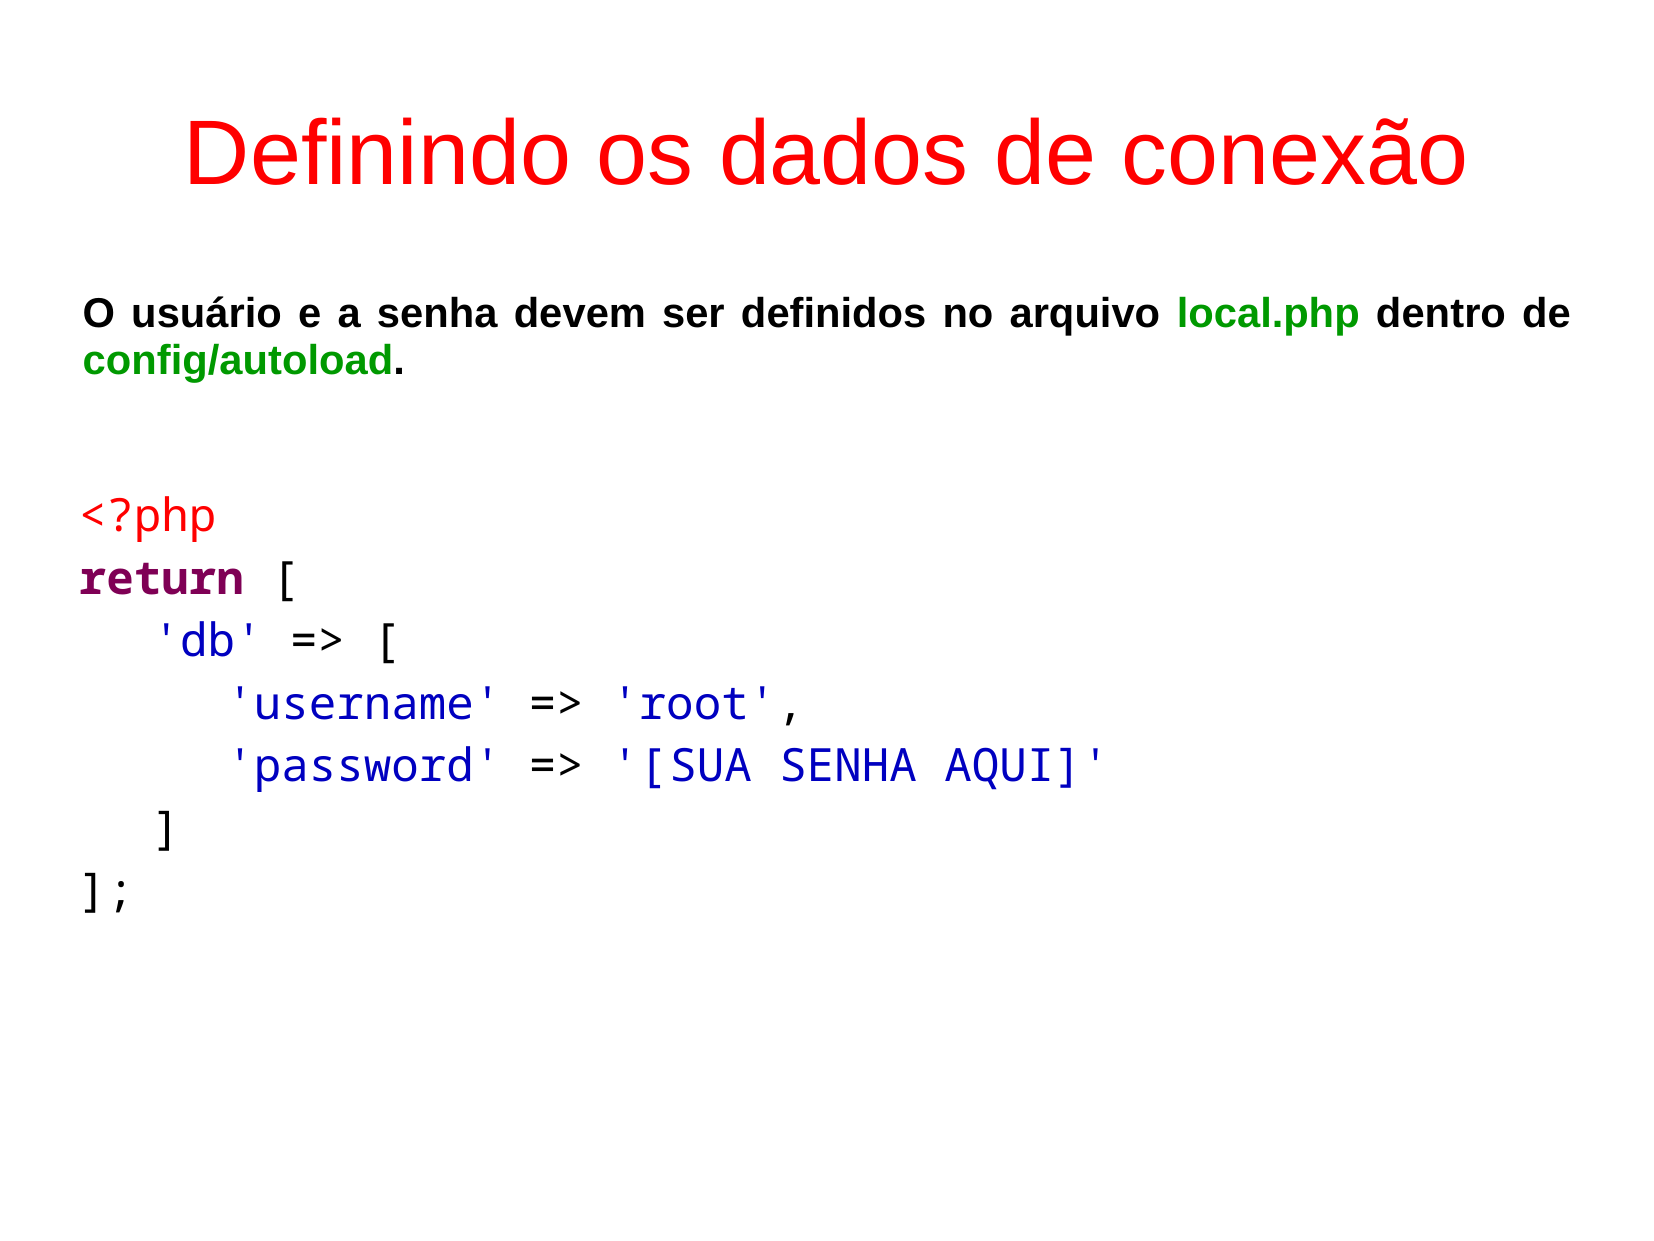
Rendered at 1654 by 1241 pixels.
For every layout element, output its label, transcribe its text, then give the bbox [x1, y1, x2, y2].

title Definindo os dados de conexão [82, 49, 1571, 257]
list O usuário e a senha devem ser definidos no arquivo local.php dentro de config/autoload. [82, 290, 1571, 475]
text_box <?php return [ 'db' => [ 'username' => 'root', 'password' => '[ SUA SENHA AQUI]' ] ]; [64, 475, 1576, 1182]
